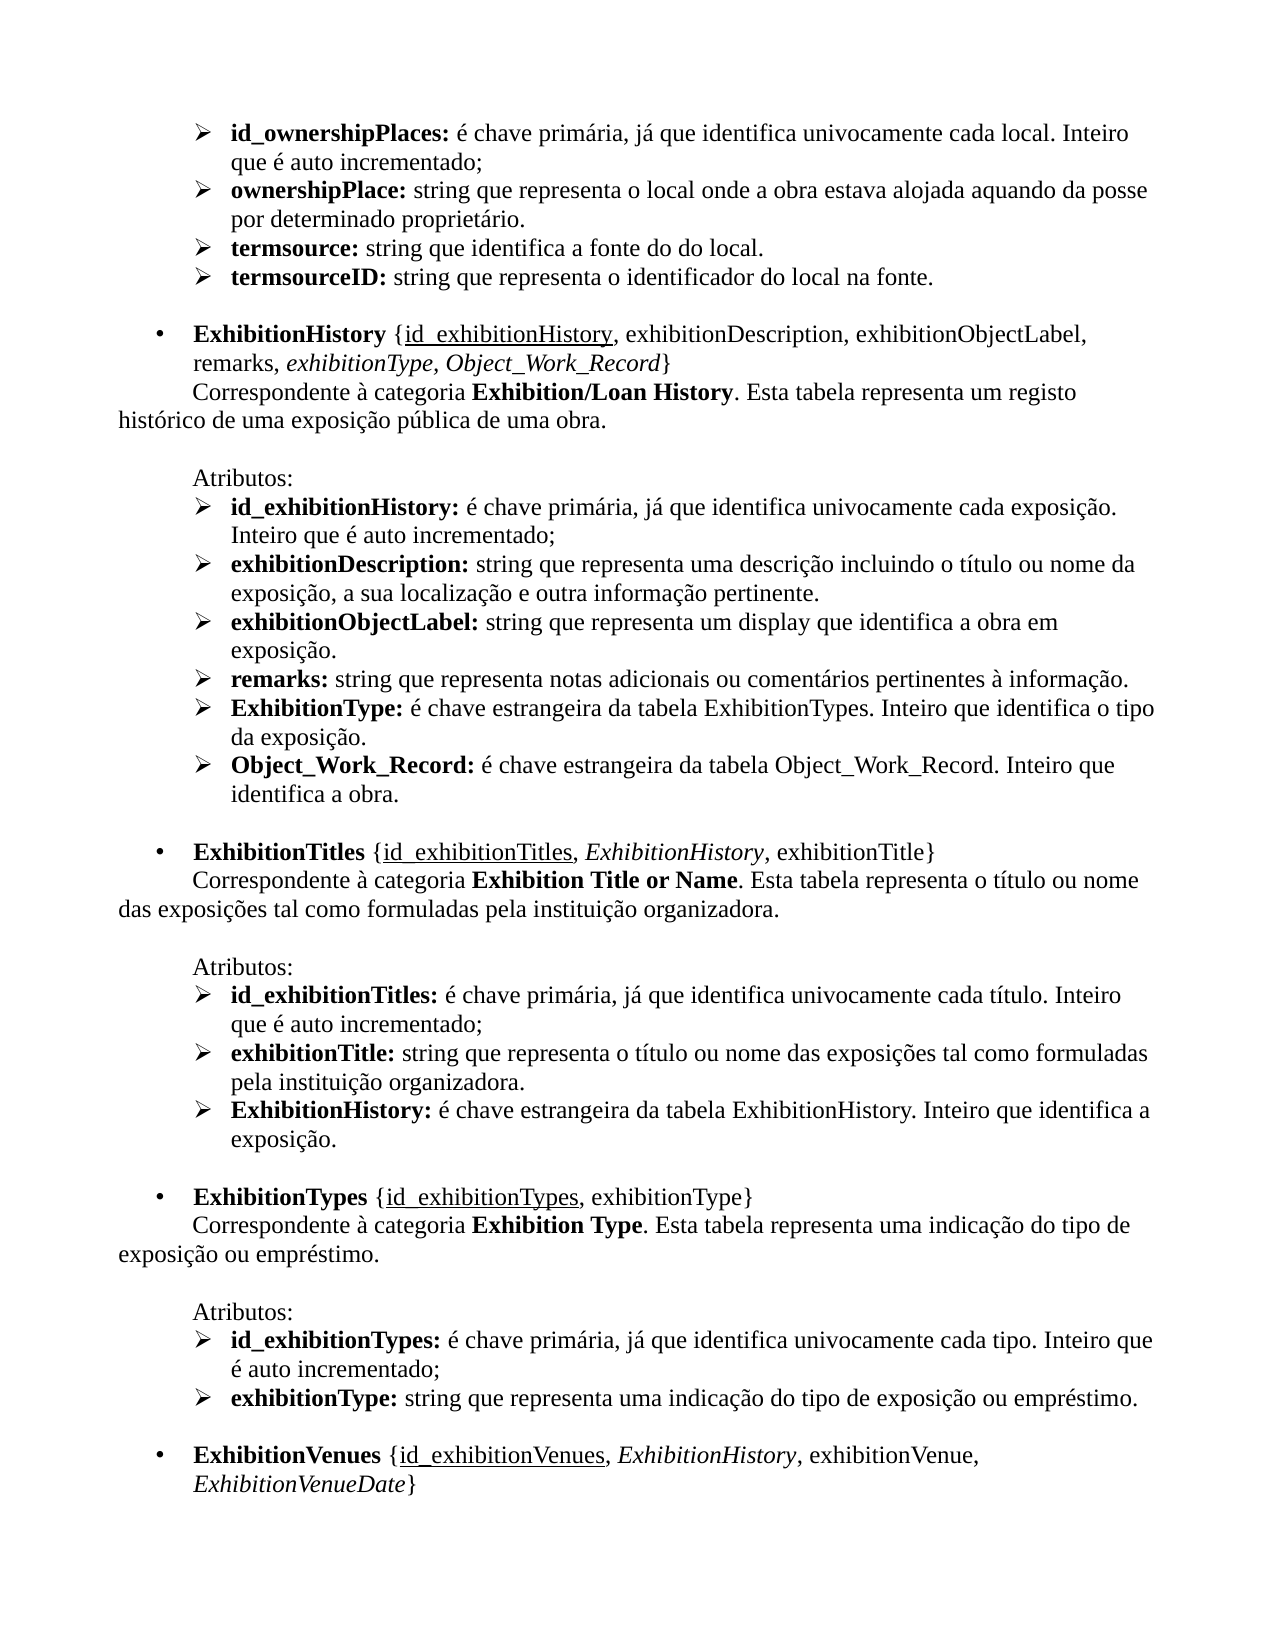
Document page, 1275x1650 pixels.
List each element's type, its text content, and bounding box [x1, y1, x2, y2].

list ExhibitionTypes {id_exhibitionTypes, exhibitionType} [156, 1182, 1157, 1211]
list ExhibitionHistory: é chave estrangeira da tabela ExhibitionHistory. Inteiro que identifica a exposição. [193, 1096, 1157, 1153]
list exhibitionObjectLabel: string que representa um display que identifica a obra em exposição. [193, 607, 1157, 664]
list termsourceID: string que representa o identificador do local na fonte. [193, 262, 1157, 291]
list id_ownershipPlaces: é chave primária, já que identifica univocamente cada local. Inteiro que é auto incrementado; [193, 118, 1157, 176]
list ExhibitionVenues {id_exhibitionVenues, ExhibitionHistory, exhibitionVenue, ExhibitionVenueDate} [156, 1441, 1157, 1498]
list Object_Work_Record: é chave estrangeira da tabela Object_Work_Record. Inteiro que identifica a obra. [193, 751, 1157, 808]
list id_exhibitionTypes: é chave primária, já que identifica univocamente cada tipo. Inteiro que é auto incrementado; [193, 1326, 1157, 1383]
list exhibitionTitle: string que representa o título ou nome das exposições tal como formuladas pela instituição organizadora. [193, 1038, 1157, 1096]
text Correspondente à categoria Exhibition Title or Name. Esta tabela representa o título ou nome das exposições tal como formuladas pela instituição organizadora. [118, 866, 1157, 923]
text Correspondente à categoria Exhibition/Loan History. Esta tabela representa um registo histórico de uma exposição pública de uma obra. [118, 377, 1157, 434]
text Correspondente à categoria Exhibition Type. Esta tabela representa uma indicação do tipo de exposição ou empréstimo. [118, 1211, 1157, 1268]
list exhibitionDescription: string que representa uma descrição incluindo o título ou nome da exposição, a sua localização e outra informação pertinente. [193, 549, 1157, 607]
text Atributos: [118, 952, 1157, 981]
list id_exhibitionTitles: é chave primária, já que identifica univocamente cada título. Inteiro que é auto incrementado; [193, 981, 1157, 1038]
list ExhibitionHistory {id_exhibitionHistory, exhibitionDescription, exhibitionObjectLabel, remarks, exhibitionType, Object_Work_Record} [156, 319, 1157, 377]
list termsource: string que identifica a fonte do do local. [193, 233, 1157, 262]
list remarks: string que representa notas adicionais ou comentários pertinentes à informação. [193, 664, 1157, 693]
text Atributos: [118, 1297, 1157, 1326]
list ExhibitionType: é chave estrangeira da tabela ExhibitionTypes. Inteiro que identifica o tipo da exposição. [193, 693, 1157, 751]
text Atributos: [118, 463, 1157, 492]
list id_exhibitionHistory: é chave primária, já que identifica univocamente cada exposição. Inteiro que é auto incrementado; [193, 492, 1157, 549]
list exhibitionType: string que representa uma indicação do tipo de exposição ou empréstimo. [193, 1383, 1157, 1412]
list ownershipPlace: string que representa o local onde a obra estava alojada aquando da posse por determinado proprietário. [193, 176, 1157, 233]
list ExhibitionTitles {id_exhibitionTitles, ExhibitionHistory, exhibitionTitle} [156, 837, 1157, 866]
